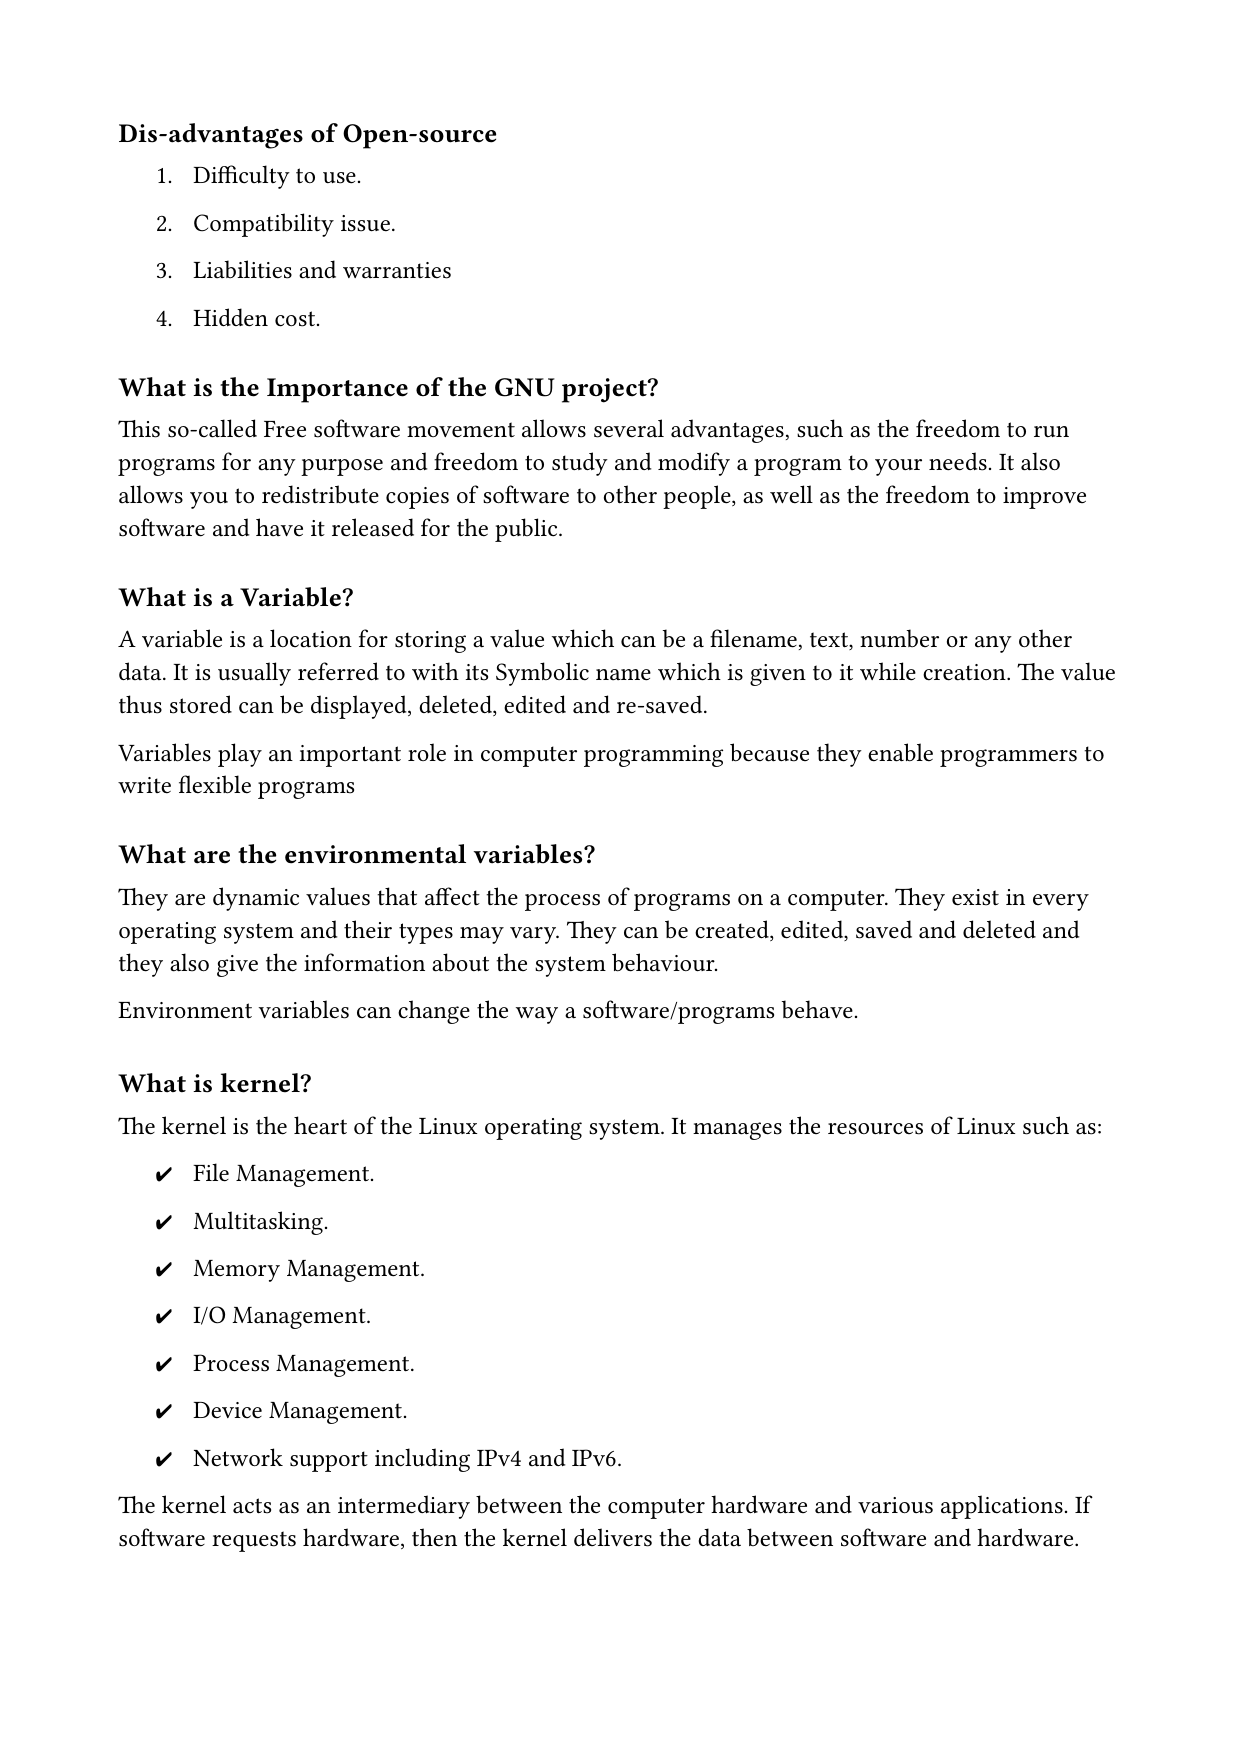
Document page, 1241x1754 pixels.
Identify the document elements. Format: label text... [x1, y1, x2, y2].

text A variable is a location for storing a value which can be a filename, text, number or any other data. It is usually referred to with its Symbolic name which is given to it while creation. The value thus stored can be displayed, deleted, edited and re-saved. [118, 626, 1122, 720]
list File Management. [156, 1159, 1122, 1188]
subtitle What are the environmental variables? [118, 839, 1122, 871]
list Process Management. [156, 1349, 1122, 1377]
text They are dynamic values that affect the process of programs on a computer. They exist in every operating system and their types may vary. They can be created, edited, saved and deleted and they also give the information about the system behaviour. [118, 883, 1122, 977]
list Difficulty to use. [156, 162, 1122, 190]
list Liabilities and warranties [156, 256, 1122, 285]
text Environment variables can change the way a software/programs behave. [118, 996, 1122, 1024]
list Hidden cost. [156, 304, 1122, 332]
text Variables play an important role in computer programming because they enable programmers to write flexible programs [118, 738, 1122, 800]
text The kernel is the heart of the Linux operating system. It manages the resources of Linux such as: [118, 1112, 1122, 1140]
list I/O Management. [156, 1301, 1122, 1330]
subtitle What is the Importance of the GNU project? [118, 372, 1122, 403]
text This so-called Free software movement allows several advantages, such as the freedom to run programs for any purpose and freedom to study and modify a program to your needs. It also allows you to redistribute copies of software to other people, as well as the freedom to improve software and have it released for the public. [118, 415, 1122, 542]
list Multitasking. [156, 1207, 1122, 1235]
text The kernel acts as an intermediary between the computer hardware and various applications. If software requests hardware, then the kernel delivers the data between software and hardware. [118, 1491, 1122, 1552]
subtitle Dis-advantages of Open-source [118, 118, 1122, 149]
list Device Management. [156, 1396, 1122, 1425]
list Memory Management. [156, 1254, 1122, 1283]
subtitle What is a Variable? [118, 582, 1122, 613]
list Network support including IPv4 and IPv6. [156, 1444, 1122, 1472]
subtitle What is kernel? [118, 1068, 1122, 1099]
list Compatibility issue. [156, 209, 1122, 237]
